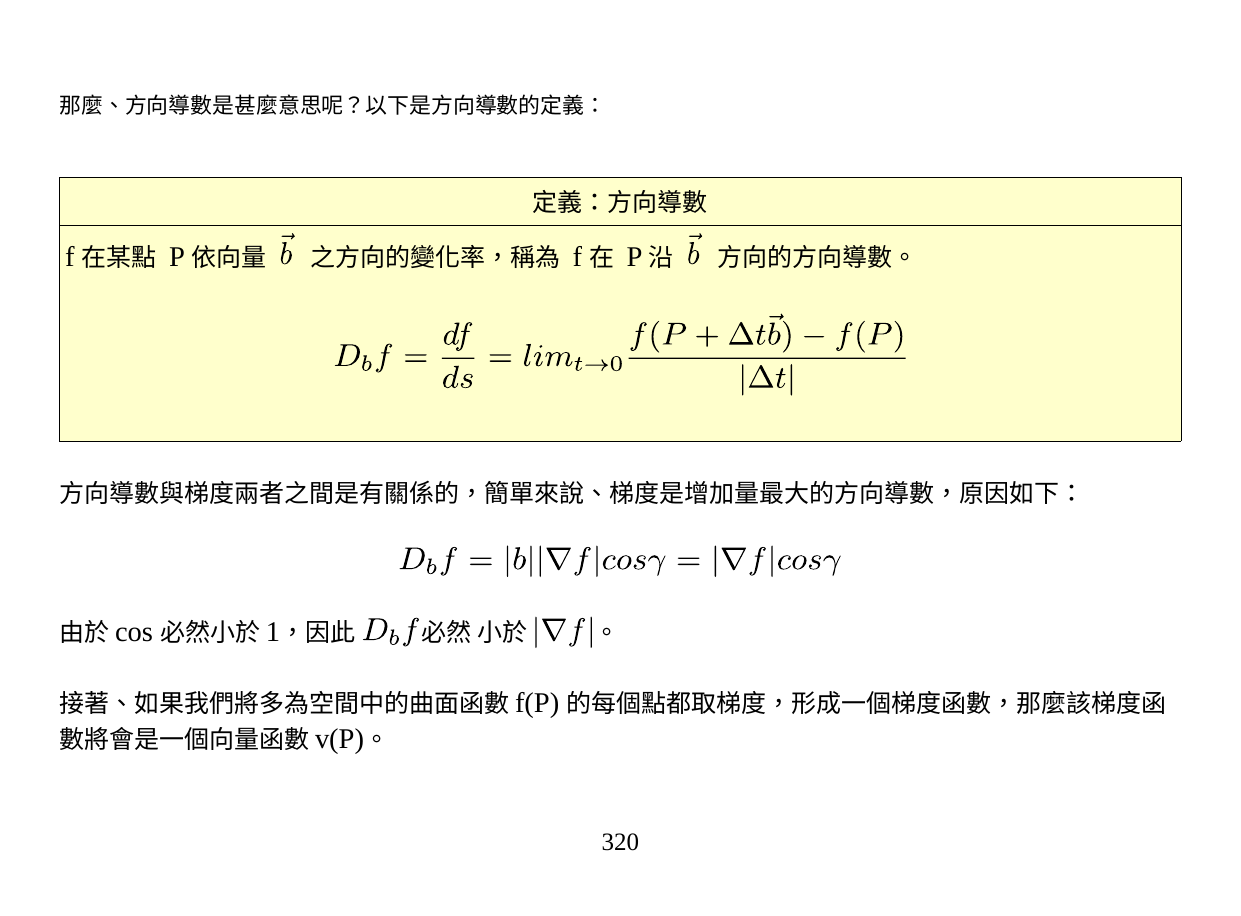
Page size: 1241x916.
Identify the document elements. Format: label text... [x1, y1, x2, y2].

table_cell f 在某點 P 依向量 之方向的變化率，稱為 f 在 P 沿 方向的方向導數。 [60, 226, 1181, 441]
text 由於 cos 必然小於 1，因此 必然 小於 。 [59, 612, 1181, 651]
text 方向導數與梯度兩者之間是有關係的，簡單來說、梯度是增加量最大的方向導數，原因如下： [59, 474, 1181, 510]
text 接著、如果我們將多為空間中的曲面函數 f(P) 的每個點都取梯度，形成一個梯度函數，那麼該梯度函數將會是一個向量函數 v(P)。 [59, 683, 1181, 756]
text 那麼、方向導數是甚麼意思呢？以下是方向導數的定義： [59, 88, 1181, 119]
table_header 定義：方向導數 [60, 178, 1181, 225]
